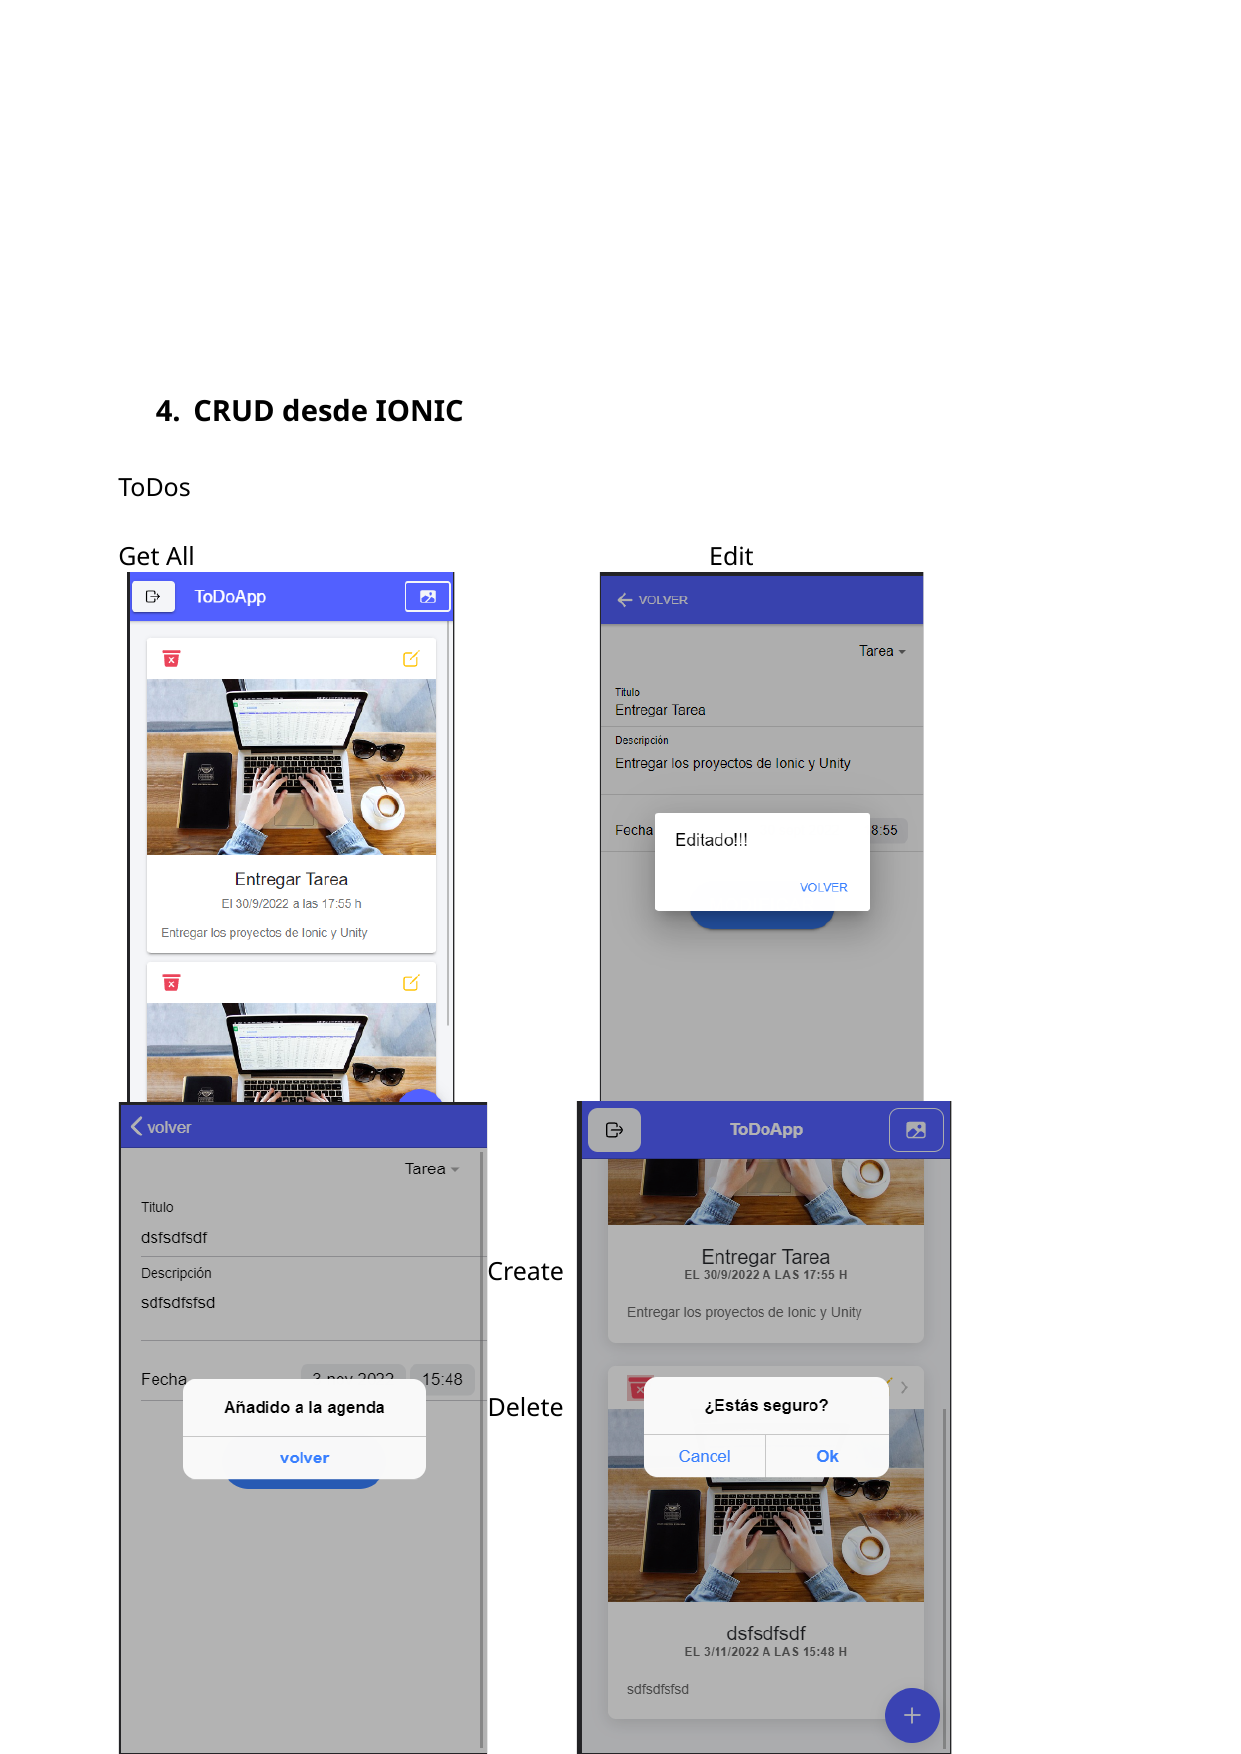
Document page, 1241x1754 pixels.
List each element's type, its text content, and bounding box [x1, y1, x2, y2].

picture [576, 572, 952, 1754]
text ToDos [118, 470, 1122, 504]
text Create Delete [488, 1253, 576, 1424]
text [952, 1253, 1122, 1424]
list CRUD desde IONIC [156, 391, 1122, 430]
picture [118, 572, 488, 1754]
text Get All Edit [118, 538, 1122, 572]
